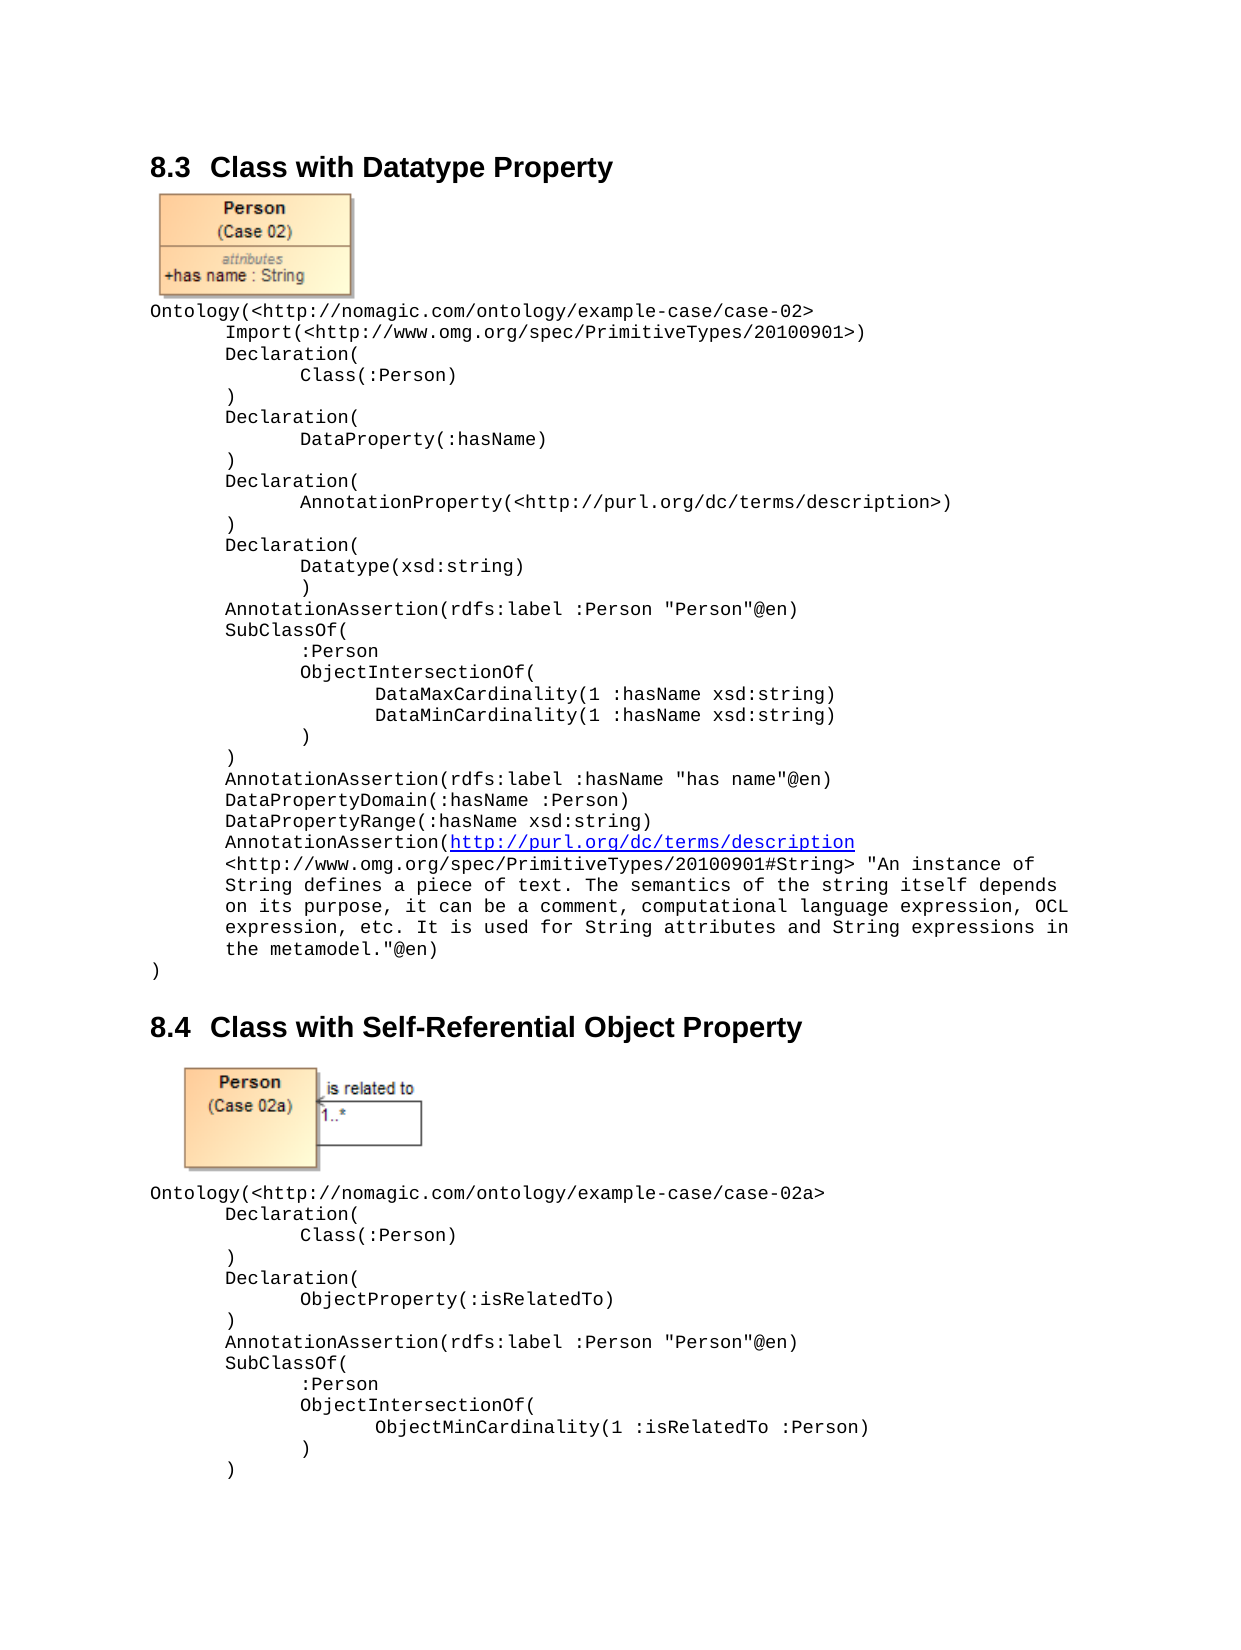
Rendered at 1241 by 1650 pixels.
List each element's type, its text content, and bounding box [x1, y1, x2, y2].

text DataPropertyRange(:hasName xsd:string) [150, 812, 1090, 833]
text Class(:Person) [225, 1226, 1090, 1247]
text SubClassOf( [150, 621, 1090, 642]
text ) [225, 1460, 1090, 1481]
text :Person [225, 1375, 1090, 1396]
text Declaration( [150, 472, 1090, 493]
text ) [150, 748, 1090, 769]
text Ontology(<http://nomagic.com/ontology/example-case/case-02a> [150, 1184, 1090, 1205]
text ) [225, 1439, 1090, 1460]
text AnnotationAssertion(http://purl.org/dc/terms/description <http://www.omg.org/spec/PrimitiveTypes/20100901#String> "An instance of String defines a piece of text. The semantics of the string itself depends on its purpose, it can be a comment, computational language expression, OCL expression, etc. It is used for String attributes and String expressions in the metamodel."@en) [225, 833, 1090, 961]
text DataProperty(:hasName) [225, 429, 1090, 451]
text ) [150, 961, 1090, 982]
text ) [150, 1247, 1090, 1269]
text ) [150, 1311, 1090, 1332]
text ObjectIntersectionOf( [225, 1396, 1090, 1417]
text Declaration( [150, 408, 1090, 429]
text Declaration( [150, 344, 1090, 366]
text ) [225, 578, 1090, 599]
text DataPropertyDomain(:hasName :Person) [150, 791, 1090, 812]
text ) [225, 727, 1090, 748]
text DataMaxCardinality(1 :hasName xsd:string) [300, 684, 1090, 706]
text ) [150, 514, 1090, 536]
text ObjectIntersectionOf( [225, 663, 1090, 684]
text Import(<http://www.omg.org/spec/PrimitiveTypes/20100901>) [150, 323, 1090, 344]
text ObjectMinCardinality(1 :isRelatedTo :Person) [300, 1417, 1090, 1439]
text AnnotationAssertion(rdfs:label :Person "Person"@en) [150, 599, 1090, 621]
text DataMinCardinality(1 :hasName xsd:string) [300, 706, 1090, 727]
text AnnotationProperty(<http://purl.org/dc/terms/description>) [225, 493, 1090, 514]
text Declaration( [150, 1205, 1090, 1226]
text ) [150, 451, 1090, 472]
text AnnotationAssertion(rdfs:label :hasName "has name"@en) [150, 769, 1090, 791]
picture [150, 1046, 438, 1184]
subtitle Class with Self-Referential Object Property [150, 1010, 1090, 1043]
subtitle Class with Datatype Property [150, 150, 1090, 183]
text Ontology(<http://nomagic.com/ontology/example-case/case-02> [150, 302, 1090, 323]
text :Person [225, 642, 1090, 663]
picture [150, 186, 361, 302]
text Declaration( [225, 1269, 1090, 1290]
text SubClassOf( [150, 1354, 1090, 1375]
text ) [150, 387, 1090, 408]
text Class(:Person) [225, 366, 1090, 387]
text ObjectProperty(:isRelatedTo) [225, 1290, 1090, 1311]
text AnnotationAssertion(rdfs:label :Person "Person"@en) [225, 1332, 1090, 1354]
text Datatype(xsd:string) [225, 557, 1090, 578]
text Declaration( [150, 536, 1090, 557]
